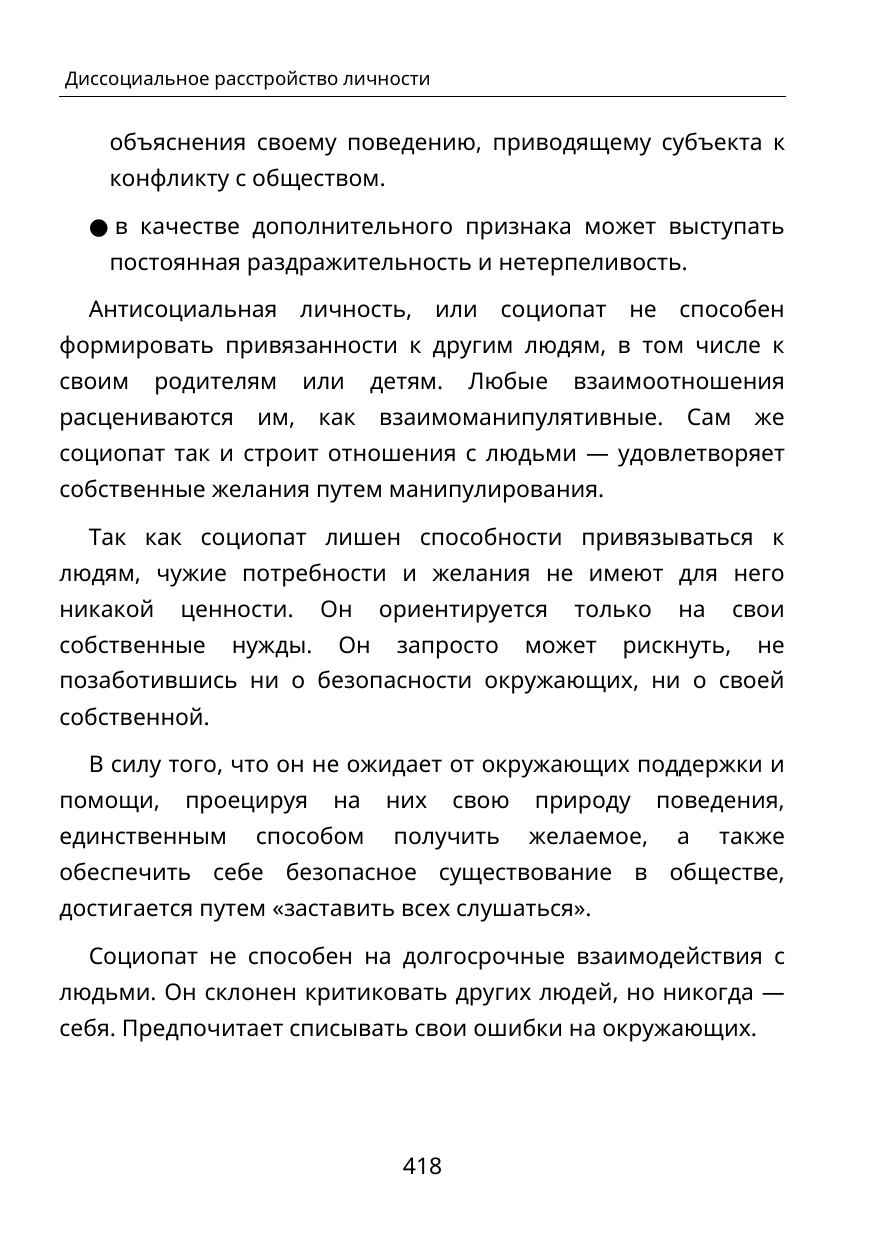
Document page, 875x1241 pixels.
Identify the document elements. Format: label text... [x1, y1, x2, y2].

text Антисоциальная личность, или социопат не способен формировать привязанности к другим людям, в том числе к своим родителям или детям. Любые взаимоотношения расцениваются им, как взаимоманипулятивные. Сам же социопат так и строит отношения с людьми — удовлетворяет собственные желания путем манипулирования. [59, 293, 786, 504]
text В силу того, что он не ожидает от окружающих поддержки и помощи, проецируя на них свою природу поведения, единственным способом получить желаемое, а также обеспечить себе безопасное существование в обществе, достигается путем «заставить всех слушаться». [59, 748, 786, 923]
text Социопат не способен на долгосрочные взаимодействия с людьми. Он склонен критиковать других людей, но никогда — себя. Предпочитает списывать свои ошибки на окружающих. [59, 939, 786, 1043]
text Так как социопат лишен способности привязываться к людям, чужие потребности и желания не имеют для него никакой ценности. Он ориентируется только на свои собственные нужды. Он запросто может рискнуть, не позаботившись ни о безопасности окружающих, ни о своей собственной. [59, 521, 786, 732]
list в качестве дополнительного признака может выступать постоянная раздражительность и нетерпеливость. [88, 210, 786, 277]
list объяснения своему поведению, приводящему субъекта к конфликту с обществом. [88, 126, 786, 193]
